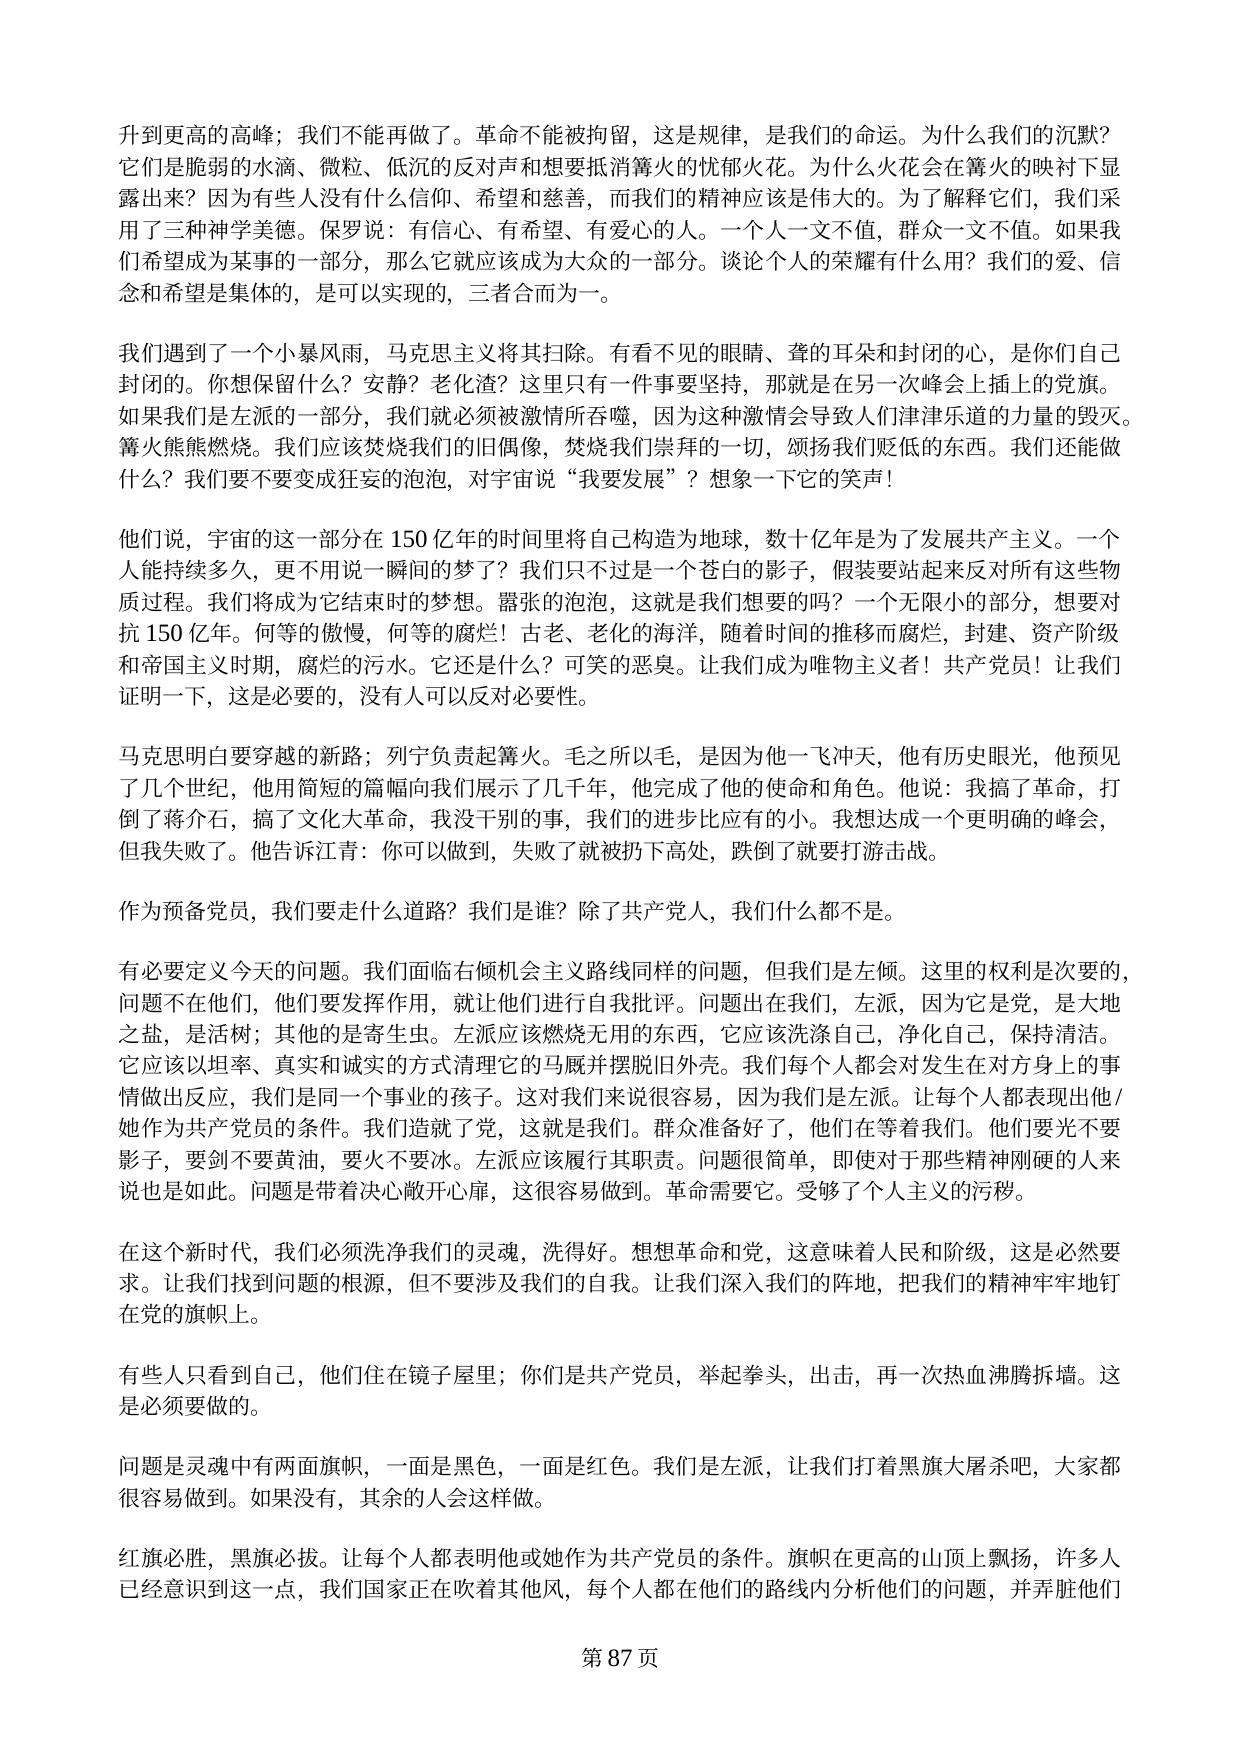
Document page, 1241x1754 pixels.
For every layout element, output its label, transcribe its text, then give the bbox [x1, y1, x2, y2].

text 在这个新时代，我们必须洗净我们的灵魂，洗得好。想想革命和党，这意味着人民和阶级，这是必然要求。让我们找到问题的根源，但不要涉及我们的自我。让我们深入我们的阵地，把我们的精神牢牢地钉在党的旗帜上。 [118, 1235, 1122, 1329]
text 红旗必胜，黑旗必拔。让每个人都表明他或她作为共产党员的条件。旗帜在更高的山顶上飘扬，许多人已经意识到这一点，我们国家正在吹着其他风，每个人都在他们的路线内分析他们的问题，并弄脏他们 [118, 1541, 1122, 1604]
text 有必要定义今天的问题。我们面临右倾机会主义路线同样的问题，但我们是左倾。这里的权利是次要的，问题不在他们，他们要发挥作用，就让他们进行自我批评。问题出在我们，左派，因为它是党，是大地之盐，是活树；其他的是寄生虫。左派应该燃烧无用的东西，它应该洗涤自己，净化自己，保持清洁。它应该以坦率、真实和诚实的方式清理它的马厩并摆脱旧外壳。我们每个人都会对发生在对方身上的事情做出反应，我们是同一个事业的孩子。这对我们来说很容易，因为我们是左派。让每个人都表现出他/她作为共产党员的条件。我们造就了党，这就是我们。群众准备好了，他们在等着我们。他们要光不要影子，要剑不要黄油，要火不要冰。左派应该履行其职责。问题很简单，即使对于那些精神刚硬的人来说也是如此。问题是带着决心敞开心扉，这很容易做到。革命需要它。受够了个人主义的污秽。 [118, 954, 1122, 1206]
text 升到更高的高峰；我们不能再做了。革命不能被拘留，这是规律，是我们的命运。为什么我们的沉默？它们是脆弱的水滴、微粒、低沉的反对声和想要抵消篝火的忧郁火花。为什么火花会在篝火的映衬下显露出来？因为有些人没有什么信仰、希望和慈善，而我们的精神应该是伟大的。为了解释它们，我们采用了三种神学美德。保罗说：有信心、有希望、有爱心的人。一个人一文不值，群众一文不值。如果我们希望成为某事的一部分，那么它就应该成为大众的一部分。谈论个人的荣耀有什么用？我们的爱、信念和希望是集体的，是可以实现的，三者合而为一。 [118, 118, 1122, 307]
text 问题是灵魂中有两面旗帜，一面是黑色，一面是红色。我们是左派，让我们打着黑旗大屠杀吧，大家都很容易做到。如果没有，其余的人会这样做。 [118, 1449, 1122, 1512]
text 有些人只看到自己，他们住在镜子屋里；你们是共产党员，举起拳头，出击，再一次热血沸腾拆墙。这是必须要做的。 [118, 1358, 1122, 1421]
text 马克思明白要穿越的新路；列宁负责起篝火。毛之所以毛，是因为他一飞冲天，他有历史眼光，他预见了几个世纪，他用简短的篇幅向我们展示了几千年，他完成了他的使命和角色。他说：我搞了革命，打倒了蒋介石，搞了文化大革命，我没干别的事，我们的进步比应有的小。我想达成一个更明确的峰会，但我失败了。他告诉江青：你可以做到，失败了就被扔下高处，跌倒了就要打游击战。 [118, 739, 1122, 865]
text 他们说，宇宙的这一部分在150亿年的时间里将自己构造为地球，数十亿年是为了发展共产主义。一个人能持续多久，更不用说一瞬间的梦了？我们只不过是一个苍白的影子，假装要站起来反对所有这些物质过程。我们将成为它结束时的梦想。嚣张的泡泡，这就是我们想要的吗？一个无限小的部分，想要对抗150亿年。何等的傲慢，何等的腐烂！古老、老化的海洋，随着时间的推移而腐烂，封建、资产阶级和帝国主义时期，腐烂的污水。它还是什么？可笑的恶臭。让我们成为唯物主义者！共产党员！让我们证明一下，这是必要的，没有人可以反对必要性。 [118, 522, 1122, 711]
text 我们遇到了一个小暴风雨，马克思主义将其扫除。有看不见的眼睛、聋的耳朵和封闭的心，是你们自己封闭的。你想保留什么？安静？老化渣？这里只有一件事要坚持，那就是在另一次峰会上插上的党旗。如果我们是左派的一部分，我们就必须被激情所吞噬，因为这种激情会导致人们津津乐道的力量的毁灭。篝火熊熊燃烧。我们应该焚烧我们的旧偶像，焚烧我们崇拜的一切，颂扬我们贬低的东西。我们还能做什么？我们要不要变成狂妄的泡泡，对宇宙说“我要发展”？想象一下它的笑声！ [118, 336, 1122, 493]
text 作为预备党员，我们要走什么道路？我们是谁？除了共产党人，我们什么都不是。 [118, 894, 1122, 926]
